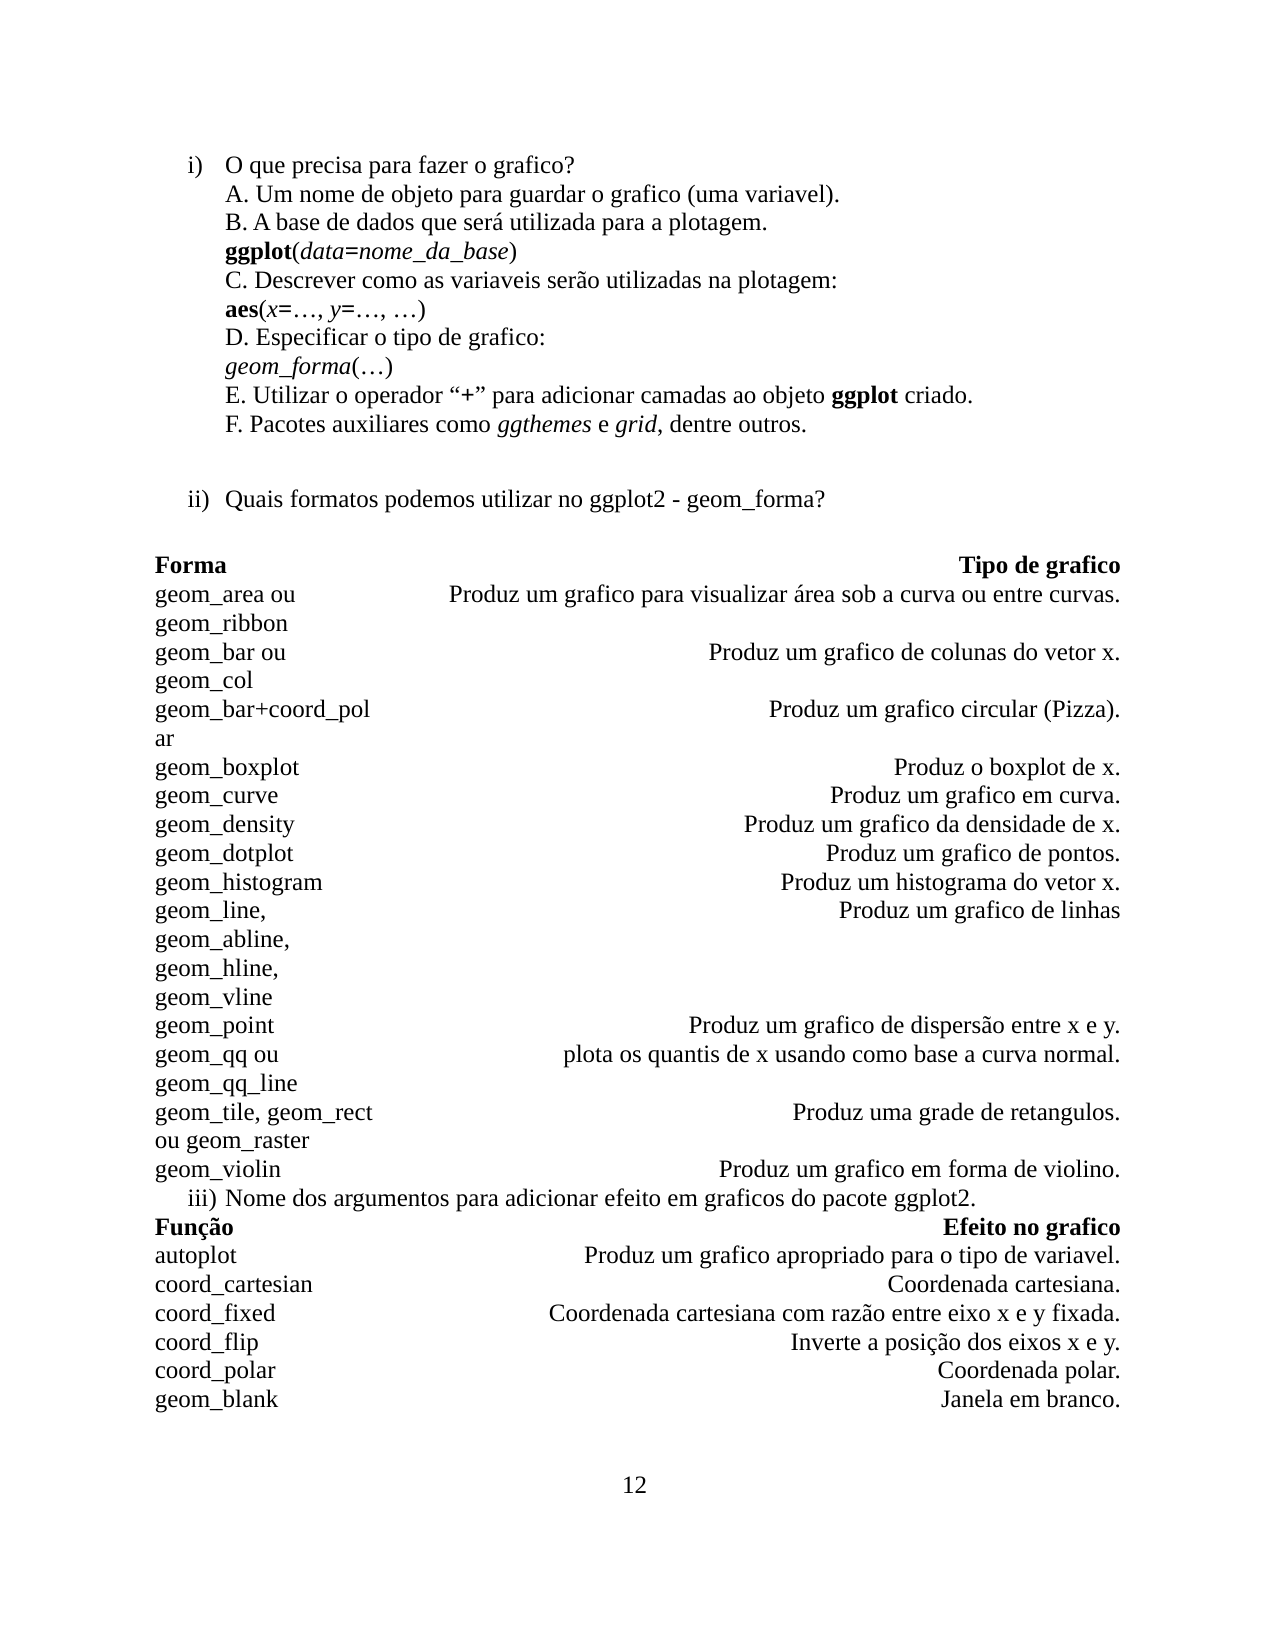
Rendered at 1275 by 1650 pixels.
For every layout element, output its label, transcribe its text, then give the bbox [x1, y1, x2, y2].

table_cell Produz um grafico de colunas do vetor x. [382, 637, 1125, 694]
table_cell geom_violin [150, 1154, 382, 1183]
table_cell Produz um grafico em curva. [382, 781, 1125, 809]
table_cell geom_line, geom_abline, geom_hline, geom_vline [150, 896, 382, 1011]
table_cell plota os quantis de x usando como base a curva normal. [382, 1039, 1125, 1097]
list Quais formatos podemos utilizar no ggplot2 - geom_forma? [187, 484, 1125, 542]
table_cell coord_flip [150, 1327, 394, 1356]
list Nome dos argumentos para adicionar efeito em graficos do pacote ggplot2. [187, 1183, 1125, 1212]
table_cell geom_point [150, 1011, 382, 1039]
table_cell Produz um grafico de linhas [382, 896, 1125, 1011]
table_cell geom_qq ou geom_qq_line [150, 1039, 382, 1097]
table_cell Produz um grafico em forma de violino. [382, 1154, 1125, 1183]
table_cell Produz um grafico da densidade de x. [382, 809, 1125, 838]
table_cell geom_blank [150, 1384, 394, 1413]
table_cell geom_boxplot [150, 752, 382, 781]
table_cell Inverte a posição dos eixos x e y. [394, 1327, 1125, 1356]
table_cell geom_tile, geom_rect ou geom_raster [150, 1097, 382, 1154]
table_cell coord_cartesian [150, 1269, 394, 1298]
table_cell Coordenada polar. [394, 1356, 1125, 1384]
table_cell Produz um grafico de dispersão entre x e y. [382, 1011, 1125, 1039]
table_cell autoplot [150, 1241, 394, 1269]
table_cell Produz um histograma do vetor x. [382, 867, 1125, 896]
table_header Tipo de grafico [382, 551, 1125, 579]
table_header Função [150, 1212, 394, 1241]
table_header Efeito no grafico [394, 1212, 1125, 1241]
table_cell Produz uma grade de retangulos. [382, 1097, 1125, 1154]
table_cell Produz um grafico de pontos. [382, 838, 1125, 867]
table_cell coord_fixed [150, 1298, 394, 1327]
table_cell geom_histogram [150, 867, 382, 896]
table_cell geom_dotplot [150, 838, 382, 867]
table_cell geom_density [150, 809, 382, 838]
table_cell geom_bar ou geom_col [150, 637, 382, 694]
list O que precisa para fazer o grafico? A. Um nome de objeto para guardar o grafico (uma variavel). B. A base de dados que será utilizada para a plotagem. ggplot(data=nome_da_base) C. Descrever como as variaveis serão utilizadas na plotagem: aes(x=…, y=…, …) D. Especificar o tipo de grafico: geom_forma(…) E. Utilizar o operador “+” para adicionar camadas ao objeto ggplot criado. F. Pacotes auxiliares como ggthemes e grid, dentre outros. [187, 150, 1125, 466]
table_cell geom_area ou geom_ribbon [150, 579, 382, 637]
table_cell geom_curve [150, 781, 382, 809]
table_cell Produz um grafico circular (Pizza). [382, 694, 1125, 752]
table_cell Janela em branco. [394, 1384, 1125, 1413]
table_cell Coordenada cartesiana com razão entre eixo x e y fixada. [394, 1298, 1125, 1327]
table_cell Coordenada cartesiana. [394, 1269, 1125, 1298]
table_cell Produz um grafico para visualizar área sob a curva ou entre curvas. [382, 579, 1125, 637]
table_cell geom_bar+coord_polar [150, 694, 382, 752]
table_cell Produz um grafico apropriado para o tipo de variavel. [394, 1241, 1125, 1269]
table_cell coord_polar [150, 1356, 394, 1384]
table_cell Produz o boxplot de x. [382, 752, 1125, 781]
table_header Forma [150, 551, 382, 579]
